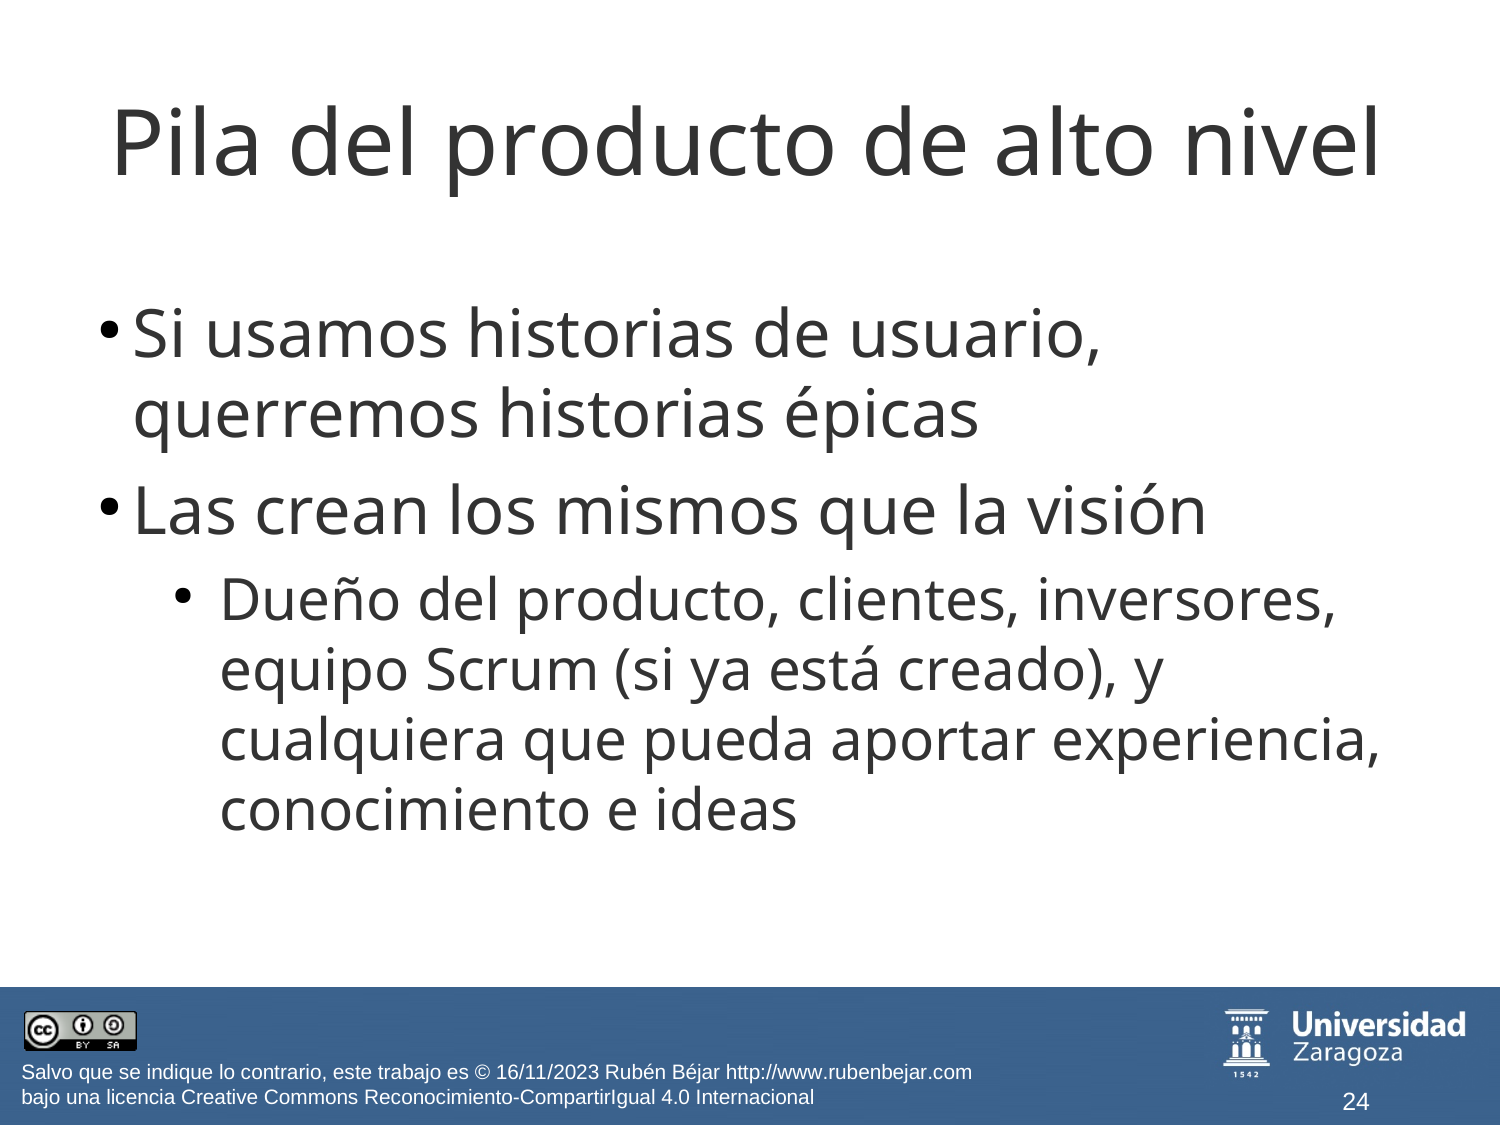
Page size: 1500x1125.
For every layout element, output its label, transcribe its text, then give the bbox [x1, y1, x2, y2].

list Si usamos historias de usuario, querremos historias épicas Las crean los mismos que la visión Dueño del producto, clientes, inversores, equipo Scrum (si ya está creado), y cualquiera que pueda aportar experiencia, conocimiento e ideas [82, 283, 1418, 957]
title Pila del producto de alto nivel [74, 21, 1420, 257]
picture [0, 987, 1500, 1125]
